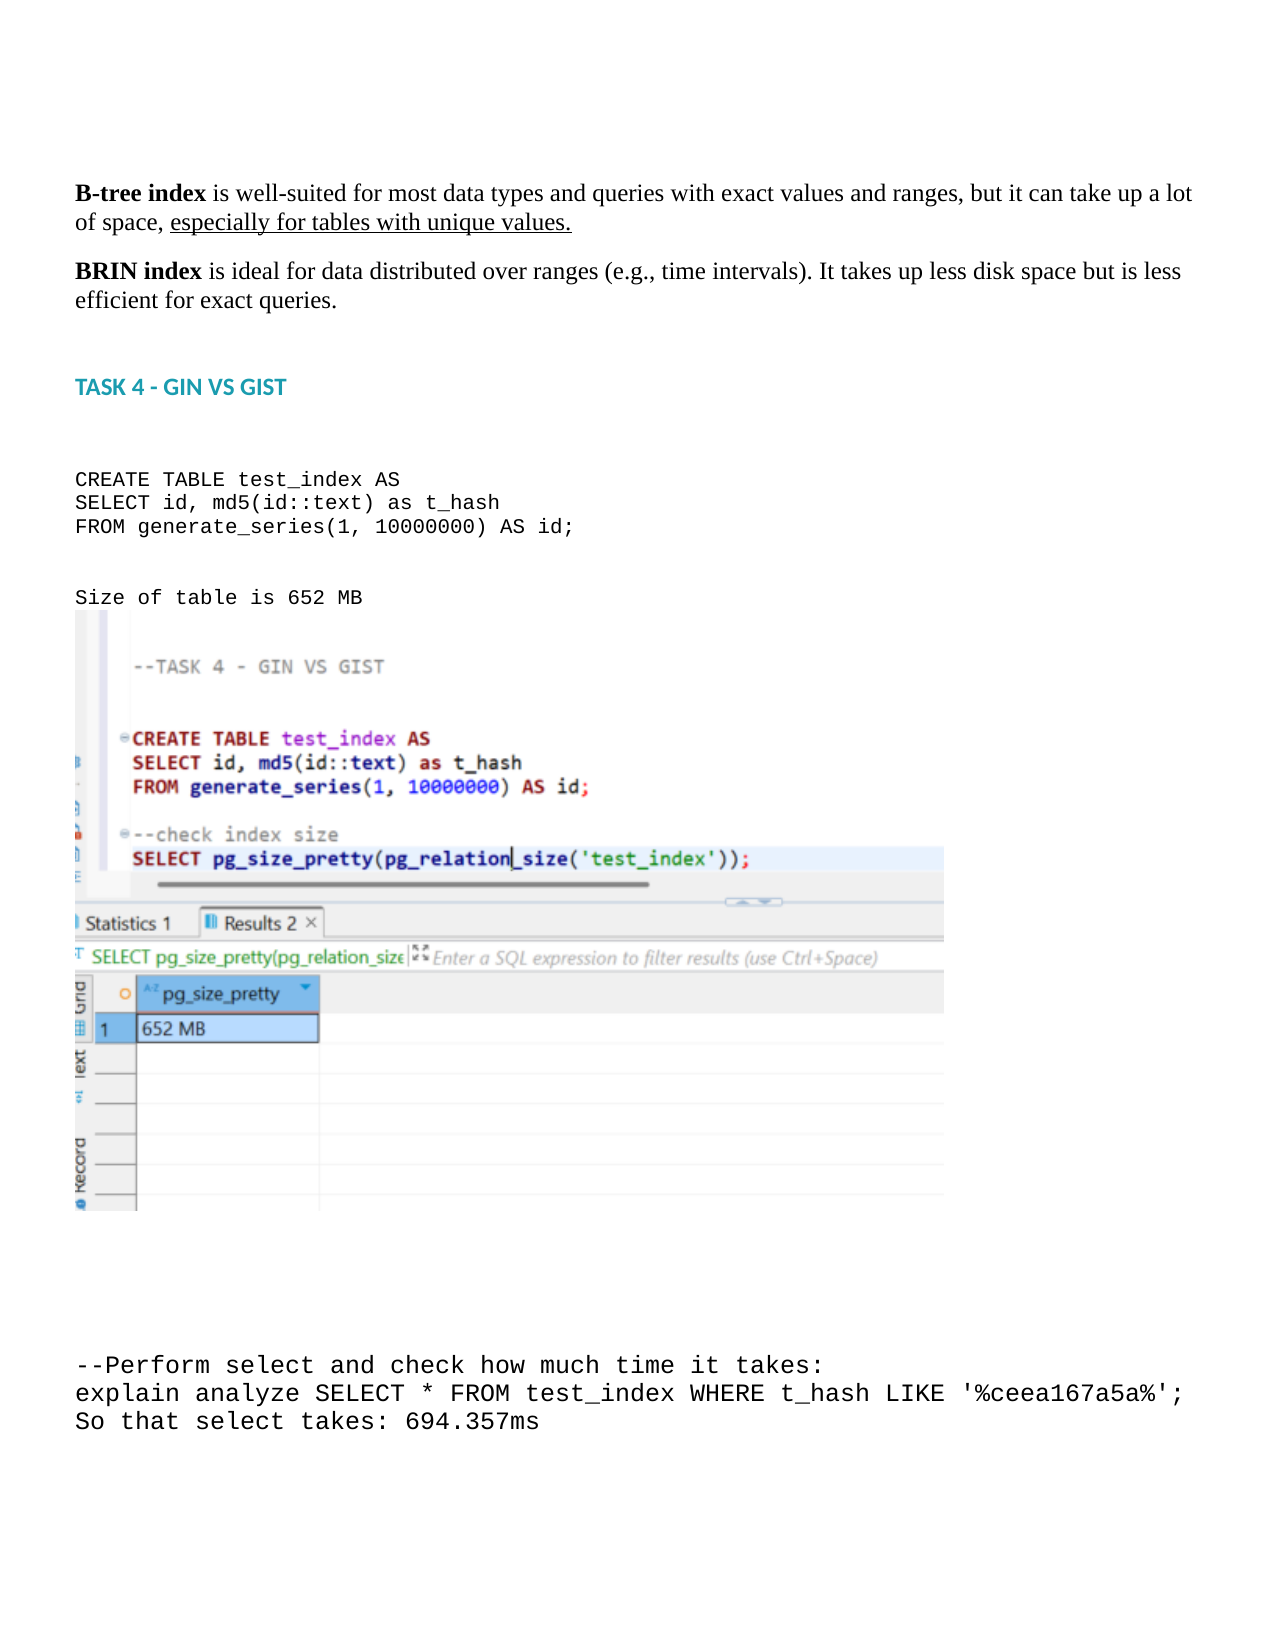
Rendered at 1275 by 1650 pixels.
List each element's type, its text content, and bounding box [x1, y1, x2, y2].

text So that select takes: 694.357ms [75, 1409, 1200, 1437]
text --Perform select and check how much time it takes: [75, 1352, 1200, 1381]
text SELECT id, md5(id::text) as t_hash [75, 492, 1200, 516]
text explain analyze SELECT * FROM test_index WHERE t_hash LIKE '%ceea167a5a%'; [75, 1381, 1200, 1409]
text TASK 4 - GIN VS GIST [75, 371, 1200, 401]
text FROM generate_series(1, 10000000) AS id; [75, 516, 1200, 539]
text BRIN index is ideal for data distributed over ranges (e.g., time intervals). It takes up less disk space but is less efficient for exact queries. [75, 256, 1200, 314]
text Size of table is 652 MB [75, 587, 1200, 611]
text CREATE TABLE test_index AS [75, 469, 1200, 492]
text B-tree index is well-suited for most data types and queries with exact values and ranges, but it can take up a lot of space, especially for tables with unique values. [75, 178, 1200, 236]
